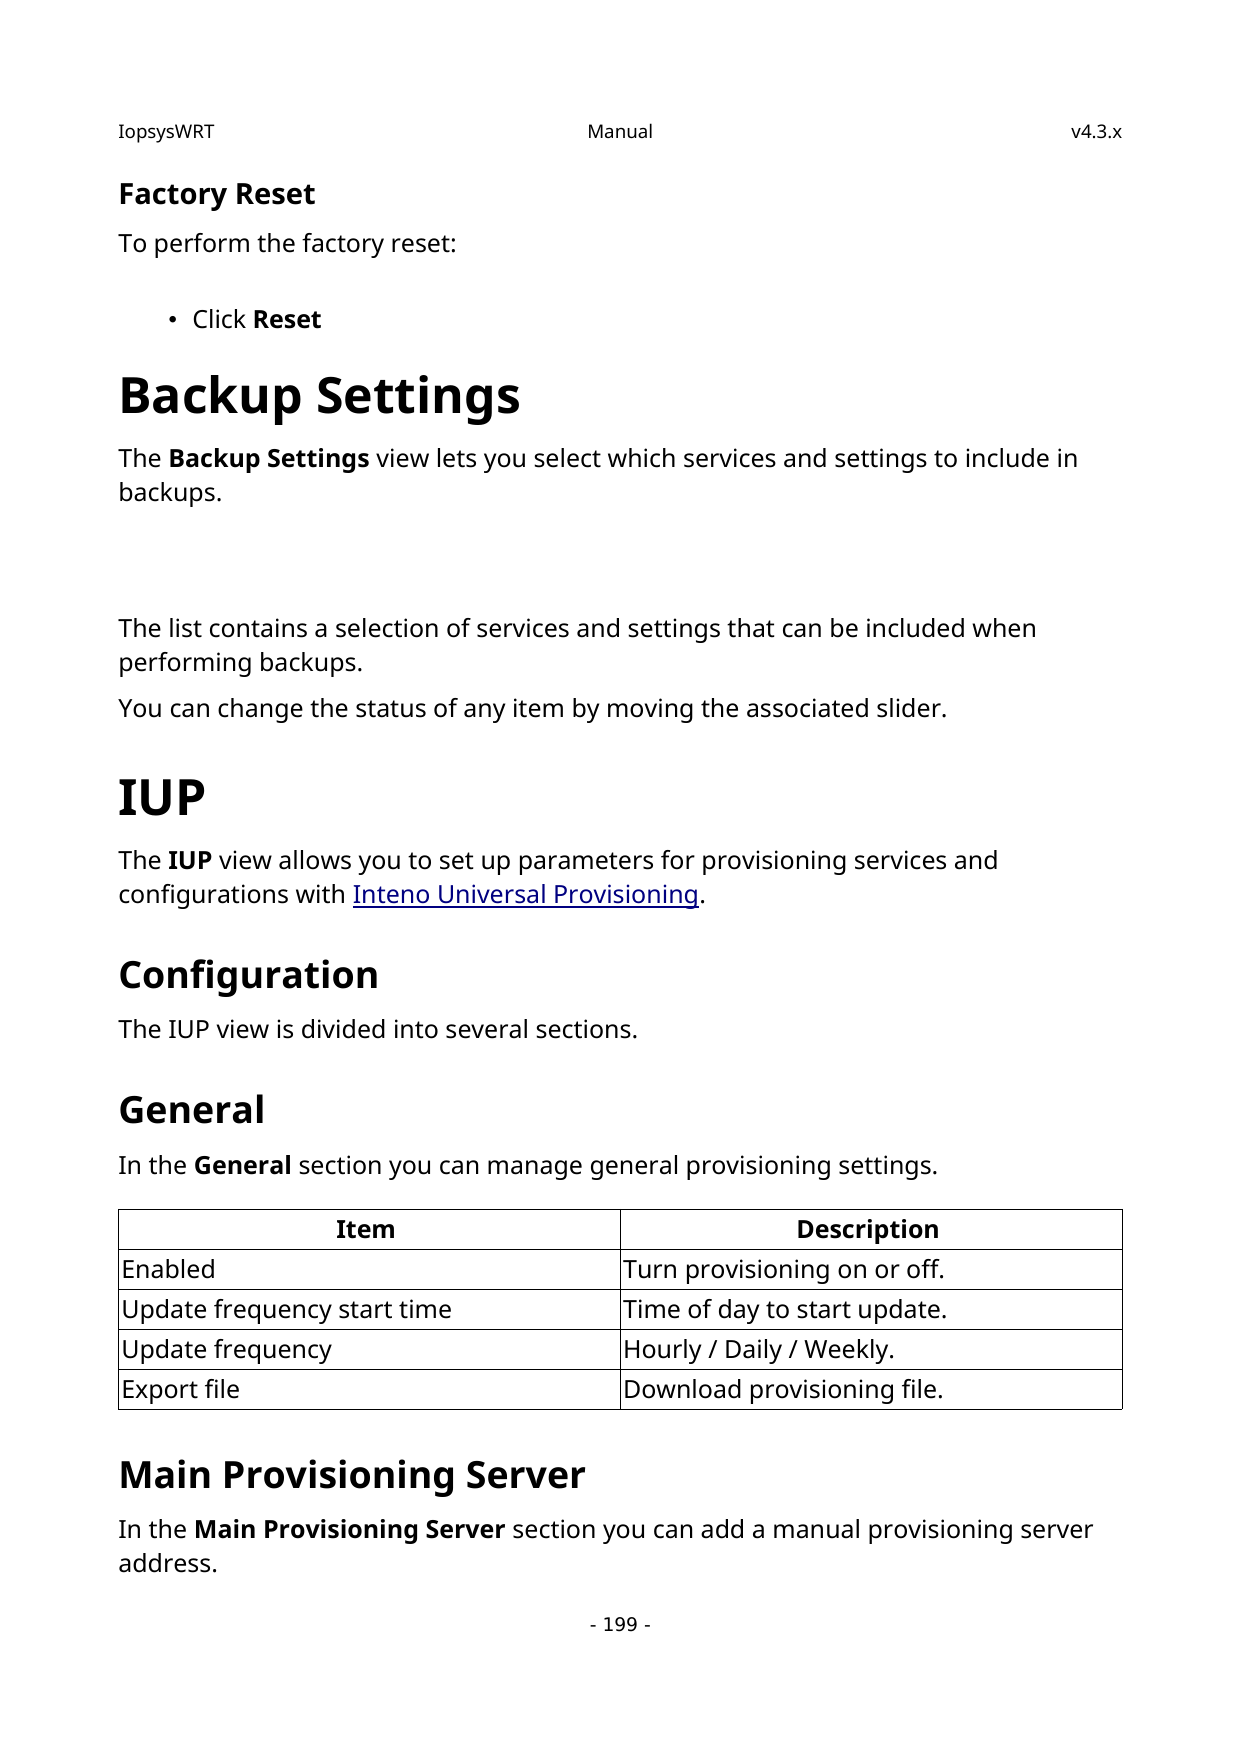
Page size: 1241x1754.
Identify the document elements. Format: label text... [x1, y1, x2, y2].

subtitle General [118, 1084, 1122, 1135]
table_header Description [621, 1210, 1122, 1249]
subtitle Factory Reset [118, 173, 1122, 213]
table_cell Turn provisioning on or off. [621, 1250, 1122, 1289]
list Click Reset [177, 301, 1122, 335]
text In the Main Provisioning Server section you can add a manual provisioning server address. [118, 1512, 1122, 1580]
table_cell Enabled [119, 1250, 620, 1289]
table_header Item [119, 1210, 620, 1249]
subtitle IUP [118, 762, 1122, 831]
subtitle Main Provisioning Server [118, 1448, 1122, 1499]
text In the General section you can manage general provisioning settings. [118, 1147, 1122, 1181]
text You can change the status of any item by moving the associated slider. [118, 691, 1122, 725]
subtitle Configuration [118, 949, 1122, 1000]
text The IUP view is divided into several sections. [118, 1012, 1122, 1046]
text To perform the factory reset: [118, 225, 1122, 259]
table_cell Update frequency start time [119, 1290, 620, 1329]
subtitle Backup Settings [118, 360, 1122, 428]
text The Backup Settings view lets you select which services and settings to include in backups. [118, 441, 1122, 509]
table_cell Time of day to start update. [621, 1290, 1122, 1329]
table_cell Download provisioning file. [621, 1370, 1122, 1409]
table_cell Export file [119, 1370, 620, 1409]
text The IUP view allows you to set up parameters for provisioning services and configurations with Inteno Universal Provisioning. [118, 843, 1122, 911]
text The list contains a selection of services and settings that can be included when performing backups. [118, 610, 1122, 678]
table_cell Update frequency [119, 1330, 620, 1369]
table_cell Hourly / Daily / Weekly. [621, 1330, 1122, 1369]
